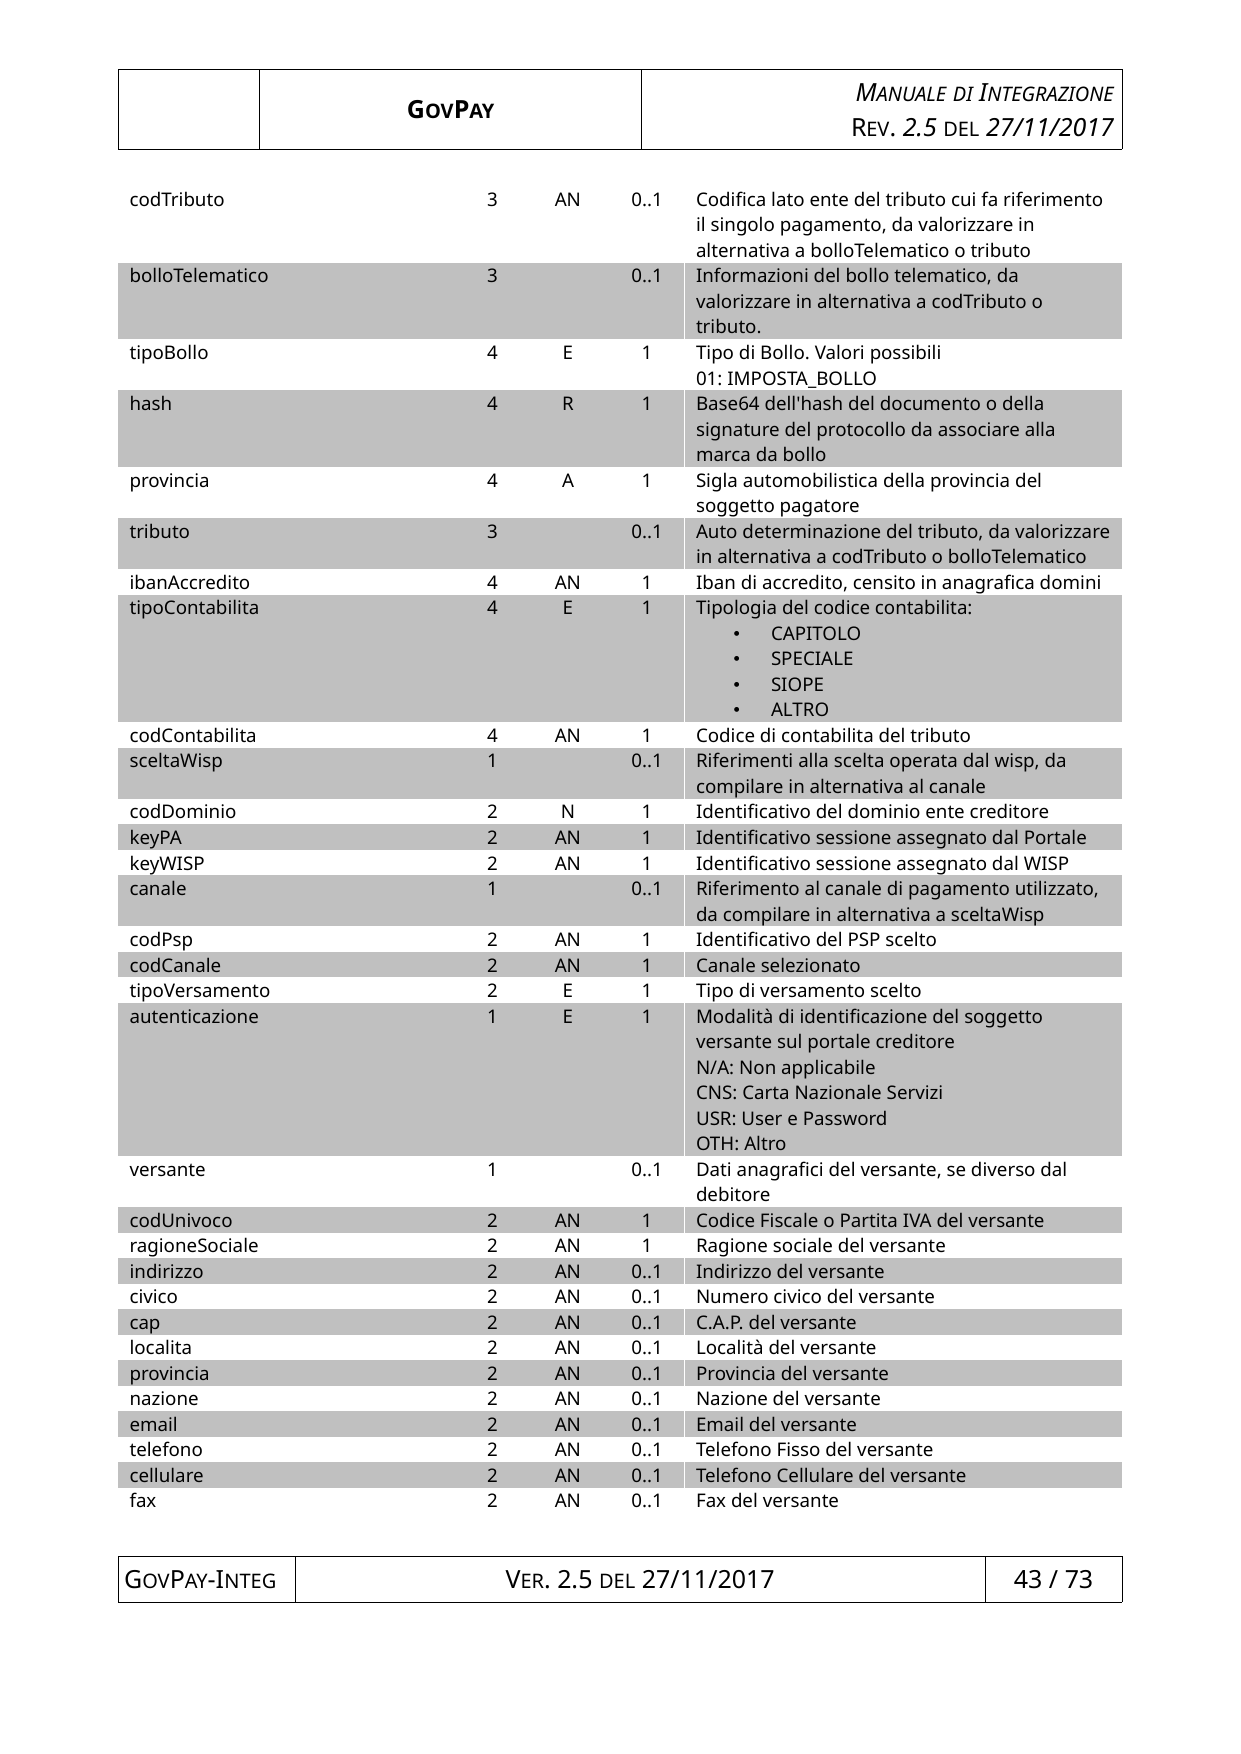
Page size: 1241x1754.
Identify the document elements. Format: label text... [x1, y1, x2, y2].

table_cell 4 [458, 569, 526, 594]
table_cell AN [526, 186, 609, 263]
table_cell tipoVersamento [118, 978, 458, 1003]
table_cell Email del versante [685, 1411, 1122, 1437]
table_cell [526, 875, 609, 926]
table_cell 3 [458, 263, 526, 339]
table_cell 4 [458, 339, 526, 390]
table_cell 1 [458, 748, 526, 799]
table_cell 1 [609, 722, 684, 748]
table_cell [526, 748, 609, 799]
table_cell AN [526, 1411, 609, 1437]
table_cell codDominio [118, 799, 458, 824]
table_cell 1 [609, 390, 684, 467]
table_cell AN [526, 1284, 609, 1309]
table_cell [526, 518, 609, 569]
table_cell 2 [458, 1386, 526, 1411]
table_cell AN [526, 952, 609, 977]
table_cell Ragione sociale del versante [685, 1233, 1122, 1258]
table_cell 2 [458, 1309, 526, 1335]
table_cell 2 [458, 1258, 526, 1284]
table_cell Tipologia del codice contabilita: CAPITOLO SPECIALE SIOPE ALTRO [685, 595, 1122, 722]
table_cell 1 [458, 1003, 526, 1156]
table_cell 2 [458, 978, 526, 1003]
table_cell tributo [118, 518, 458, 569]
table_cell sceltaWisp [118, 748, 458, 799]
table_cell 2 [458, 850, 526, 875]
table_cell [526, 263, 609, 339]
table_cell AN [526, 850, 609, 875]
table_cell Identificativo sessione assegnato dal Portale [685, 824, 1122, 850]
table_cell [526, 1156, 609, 1207]
table_cell tipoContabilita [118, 595, 458, 722]
table_cell Nazione del versante [685, 1386, 1122, 1411]
table_cell 0..1 [609, 1284, 684, 1309]
table_cell AN [526, 1386, 609, 1411]
table_cell Telefono Cellulare del versante [685, 1462, 1122, 1488]
table_cell cellulare [118, 1462, 458, 1488]
table_cell 0..1 [609, 1156, 684, 1207]
table_cell codContabilita [118, 722, 458, 748]
table_cell 1 [609, 467, 684, 518]
table_cell AN [526, 824, 609, 850]
table_cell codTributo [118, 186, 458, 263]
table_cell 2 [458, 1335, 526, 1360]
table_cell A [526, 467, 609, 518]
table_cell 4 [458, 390, 526, 467]
table_cell 4 [458, 595, 526, 722]
table_cell Identificativo sessione assegnato dal WISP [685, 850, 1122, 875]
table_cell keyPA [118, 824, 458, 850]
table_cell 1 [609, 339, 684, 390]
table_cell Iban di accredito, censito in anagrafica domini [685, 569, 1122, 594]
table_cell 1 [458, 875, 526, 926]
table_cell 1 [609, 978, 684, 1003]
table_cell R [526, 390, 609, 467]
table_cell 2 [458, 1284, 526, 1309]
table_cell AN [526, 926, 609, 952]
table_cell keyWISP [118, 850, 458, 875]
table_cell N [526, 799, 609, 824]
table_cell 1 [609, 1003, 684, 1156]
table_cell Riferimenti alla scelta operata dal wisp, da compilare in alternativa al canale [685, 748, 1122, 799]
table_cell Sigla automobilistica della provincia del soggetto pagatore [685, 467, 1122, 518]
table_cell Dati anagrafici del versante, se diverso dal debitore [685, 1156, 1122, 1207]
table_cell 1 [609, 926, 684, 952]
table_cell ibanAccredito [118, 569, 458, 594]
table_cell 0..1 [609, 748, 684, 799]
table_cell Fax del versante [685, 1488, 1122, 1513]
table_cell AN [526, 1462, 609, 1488]
table_cell 0..1 [609, 875, 684, 926]
table_cell provincia [118, 1360, 458, 1386]
table_cell Identificativo del PSP scelto [685, 926, 1122, 952]
table_cell 1 [609, 569, 684, 594]
table_cell Località del versante [685, 1335, 1122, 1360]
table_cell codUnivoco [118, 1207, 458, 1233]
table_cell tipoBollo [118, 339, 458, 390]
table_cell versante [118, 1156, 458, 1207]
table_cell Provincia del versante [685, 1360, 1122, 1386]
table_cell telefono [118, 1437, 458, 1462]
table_cell Tipo di Bollo. Valori possibili 01: IMPOSTA_BOLLO [685, 339, 1122, 390]
table_cell 0..1 [609, 1411, 684, 1437]
table_cell AN [526, 1335, 609, 1360]
table_cell AN [526, 1207, 609, 1233]
table_cell Numero civico del versante [685, 1284, 1122, 1309]
table_cell 0..1 [609, 1386, 684, 1411]
table_cell 0..1 [609, 1309, 684, 1335]
table_cell bolloTelematico [118, 263, 458, 339]
table_cell E [526, 339, 609, 390]
table_cell autenticazione [118, 1003, 458, 1156]
table_cell 3 [458, 186, 526, 263]
table_cell 0..1 [609, 1462, 684, 1488]
table_cell AN [526, 1309, 609, 1335]
table_cell indirizzo [118, 1258, 458, 1284]
table_cell AN [526, 1488, 609, 1513]
table_cell 1 [458, 1156, 526, 1207]
table_cell 1 [609, 595, 684, 722]
table_cell C.A.P. del versante [685, 1309, 1122, 1335]
table_cell civico [118, 1284, 458, 1309]
table_cell codPsp [118, 926, 458, 952]
table_cell 0..1 [609, 263, 684, 339]
table_cell 2 [458, 1360, 526, 1386]
table_cell codCanale [118, 952, 458, 977]
table_cell Auto determinazione del tributo, da valorizzare in alternativa a codTributo o bolloTelematico [685, 518, 1122, 569]
table_cell 2 [458, 1233, 526, 1258]
table_cell 2 [458, 926, 526, 952]
table_cell provincia [118, 467, 458, 518]
table_cell AN [526, 1360, 609, 1386]
table_cell 3 [458, 518, 526, 569]
table_cell 1 [609, 850, 684, 875]
table_cell 2 [458, 1207, 526, 1233]
table_cell Identificativo del dominio ente creditore [685, 799, 1122, 824]
table_cell E [526, 1003, 609, 1156]
table_cell Codice di contabilita del tributo [685, 722, 1122, 748]
table_cell AN [526, 1437, 609, 1462]
table_cell Riferimento al canale di pagamento utilizzato, da compilare in alternativa a sceltaWisp [685, 875, 1122, 926]
table_cell Base64 dell'hash del documento o della signature del protocollo da associare alla marca da bollo [685, 390, 1122, 467]
table_cell Modalità di identificazione del soggetto versante sul portale creditore N/A: Non applicabile CNS: Carta Nazionale Servizi USR: User e Password OTH: Altro [685, 1003, 1122, 1156]
table_cell 1 [609, 824, 684, 850]
table_cell Telefono Fisso del versante [685, 1437, 1122, 1462]
table_cell email [118, 1411, 458, 1437]
table_cell E [526, 978, 609, 1003]
table_cell E [526, 595, 609, 722]
table_cell 0..1 [609, 1335, 684, 1360]
table_cell ragioneSociale [118, 1233, 458, 1258]
table_cell 0..1 [609, 1258, 684, 1284]
table_cell AN [526, 722, 609, 748]
table_cell 2 [458, 824, 526, 850]
table_cell canale [118, 875, 458, 926]
table_cell 2 [458, 1411, 526, 1437]
table_cell 0..1 [609, 1488, 684, 1513]
table_cell AN [526, 569, 609, 594]
table_cell 4 [458, 467, 526, 518]
table_cell Codice Fiscale o Partita IVA del versante [685, 1207, 1122, 1233]
table_cell Codifica lato ente del tributo cui fa riferimento il singolo pagamento, da valorizzare in alternativa a bolloTelematico o tributo [685, 186, 1122, 263]
table_cell 0..1 [609, 1360, 684, 1386]
table_cell 0..1 [609, 186, 684, 263]
table_cell 2 [458, 1437, 526, 1462]
table_cell 2 [458, 952, 526, 977]
table_cell 0..1 [609, 1437, 684, 1462]
table_cell Indirizzo del versante [685, 1258, 1122, 1284]
table_cell Canale selezionato [685, 952, 1122, 977]
table_cell hash [118, 390, 458, 467]
table_cell 0..1 [609, 518, 684, 569]
table_cell fax [118, 1488, 458, 1513]
table_cell 1 [609, 952, 684, 977]
table_cell 2 [458, 799, 526, 824]
table_cell localita [118, 1335, 458, 1360]
table_cell cap [118, 1309, 458, 1335]
table_cell 4 [458, 722, 526, 748]
table_cell nazione [118, 1386, 458, 1411]
table_cell Informazioni del bollo telematico, da valorizzare in alternativa a codTributo o tributo. [685, 263, 1122, 339]
table_cell 1 [609, 1233, 684, 1258]
table_cell AN [526, 1233, 609, 1258]
table_cell 2 [458, 1488, 526, 1513]
table_cell AN [526, 1258, 609, 1284]
table_cell 1 [609, 1207, 684, 1233]
table_cell Tipo di versamento scelto [685, 978, 1122, 1003]
table_cell 1 [609, 799, 684, 824]
table_cell 2 [458, 1462, 526, 1488]
